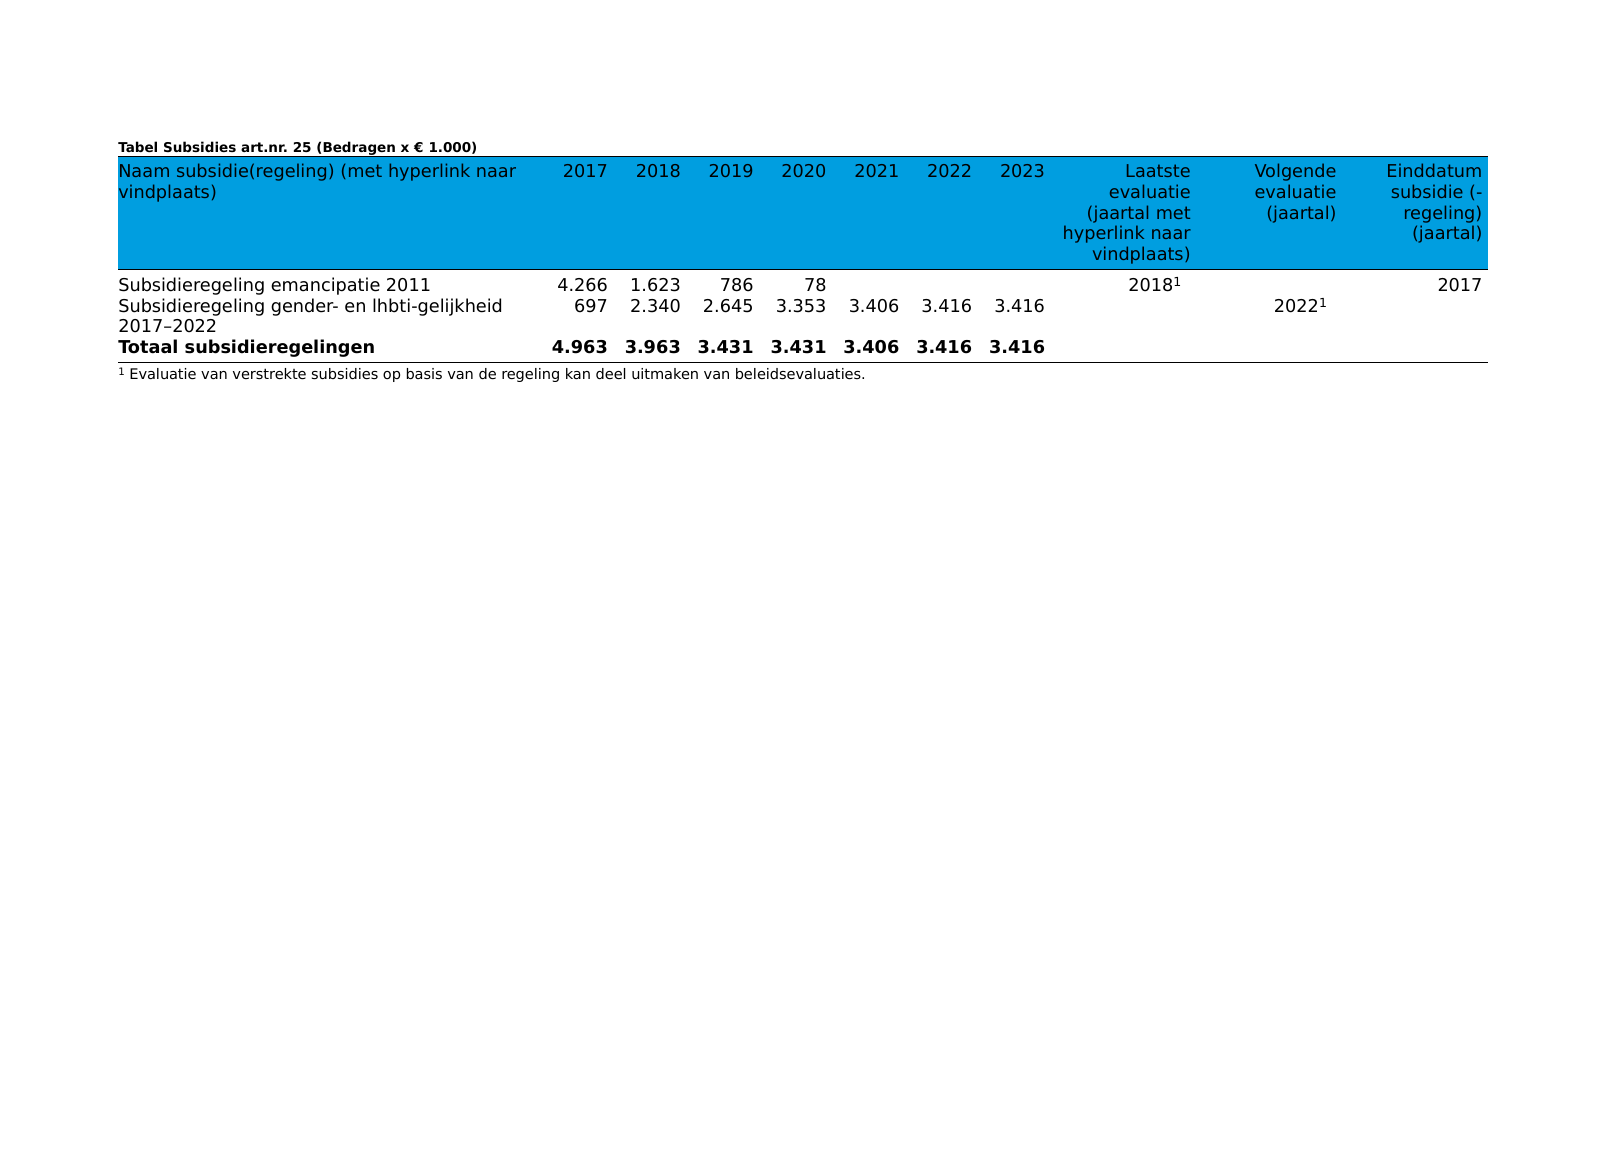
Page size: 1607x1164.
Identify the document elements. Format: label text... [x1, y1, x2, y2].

table_cell 2022 [905, 157, 978, 269]
table_cell 2020 [759, 157, 832, 269]
table_cell [1342, 337, 1488, 362]
table_cell [978, 270, 1051, 296]
table_cell 4.963 [541, 337, 613, 362]
table_cell 2.645 [686, 296, 759, 337]
table_cell 4.266 [541, 270, 613, 296]
table_cell 2017 [1342, 270, 1488, 296]
table_cell 3.416 [978, 337, 1051, 362]
table_cell 2.340 [614, 296, 686, 337]
table_cell 1 Evaluatie van verstrekte subsidies op basis van de regeling kan deel uitmaken van beleidsevaluaties. [118, 363, 1488, 383]
table_cell 3.416 [905, 296, 978, 337]
table_cell Subsidieregeling emancipatie 2011 [118, 270, 541, 296]
table_cell 3.353 [759, 296, 832, 337]
table_cell 20181 [1051, 270, 1196, 296]
table_cell [1196, 337, 1342, 362]
table_cell Totaal subsidieregelingen [118, 337, 541, 362]
table_cell [905, 270, 978, 296]
table_cell 2021 [832, 157, 905, 269]
table_cell 2023 [978, 157, 1051, 269]
table_cell 3.416 [978, 296, 1051, 337]
table_cell 1.623 [614, 270, 686, 296]
table_cell 786 [686, 270, 759, 296]
table_cell 3.416 [905, 337, 978, 362]
table_cell Naam subsidie(regeling) (met hyperlink naar vindplaats) [118, 157, 541, 269]
table_cell Subsidieregeling gender- en lhbti-gelijkheid 2017–2022 [118, 296, 541, 337]
table_cell 3.431 [759, 337, 832, 362]
table_cell Einddatum subsidie (-regeling)(jaartal) [1342, 157, 1488, 269]
table_cell [1196, 270, 1342, 296]
table_cell 2019 [686, 157, 759, 269]
table_cell 3.406 [832, 337, 905, 362]
table_cell [832, 270, 905, 296]
table_cell [1051, 296, 1196, 337]
table_cell 20221 [1196, 296, 1342, 337]
table_cell [1342, 296, 1488, 337]
table_cell 78 [759, 270, 832, 296]
table_cell [1051, 337, 1196, 362]
table_cell Laatste evaluatie (jaartal met hyperlink naar vindplaats) [1051, 157, 1196, 269]
table_cell 2017 [541, 157, 613, 269]
table_cell 3.406 [832, 296, 905, 337]
table_cell 3.431 [686, 337, 759, 362]
table_cell 3.963 [614, 337, 686, 362]
table_cell Volgende evaluatie (jaartal) [1196, 157, 1342, 269]
table_cell 697 [541, 296, 613, 337]
table_cell 2018 [614, 157, 686, 269]
table_header Tabel Subsidies art.nr. 25 (Bedragen x € 1.000) [118, 140, 1488, 156]
